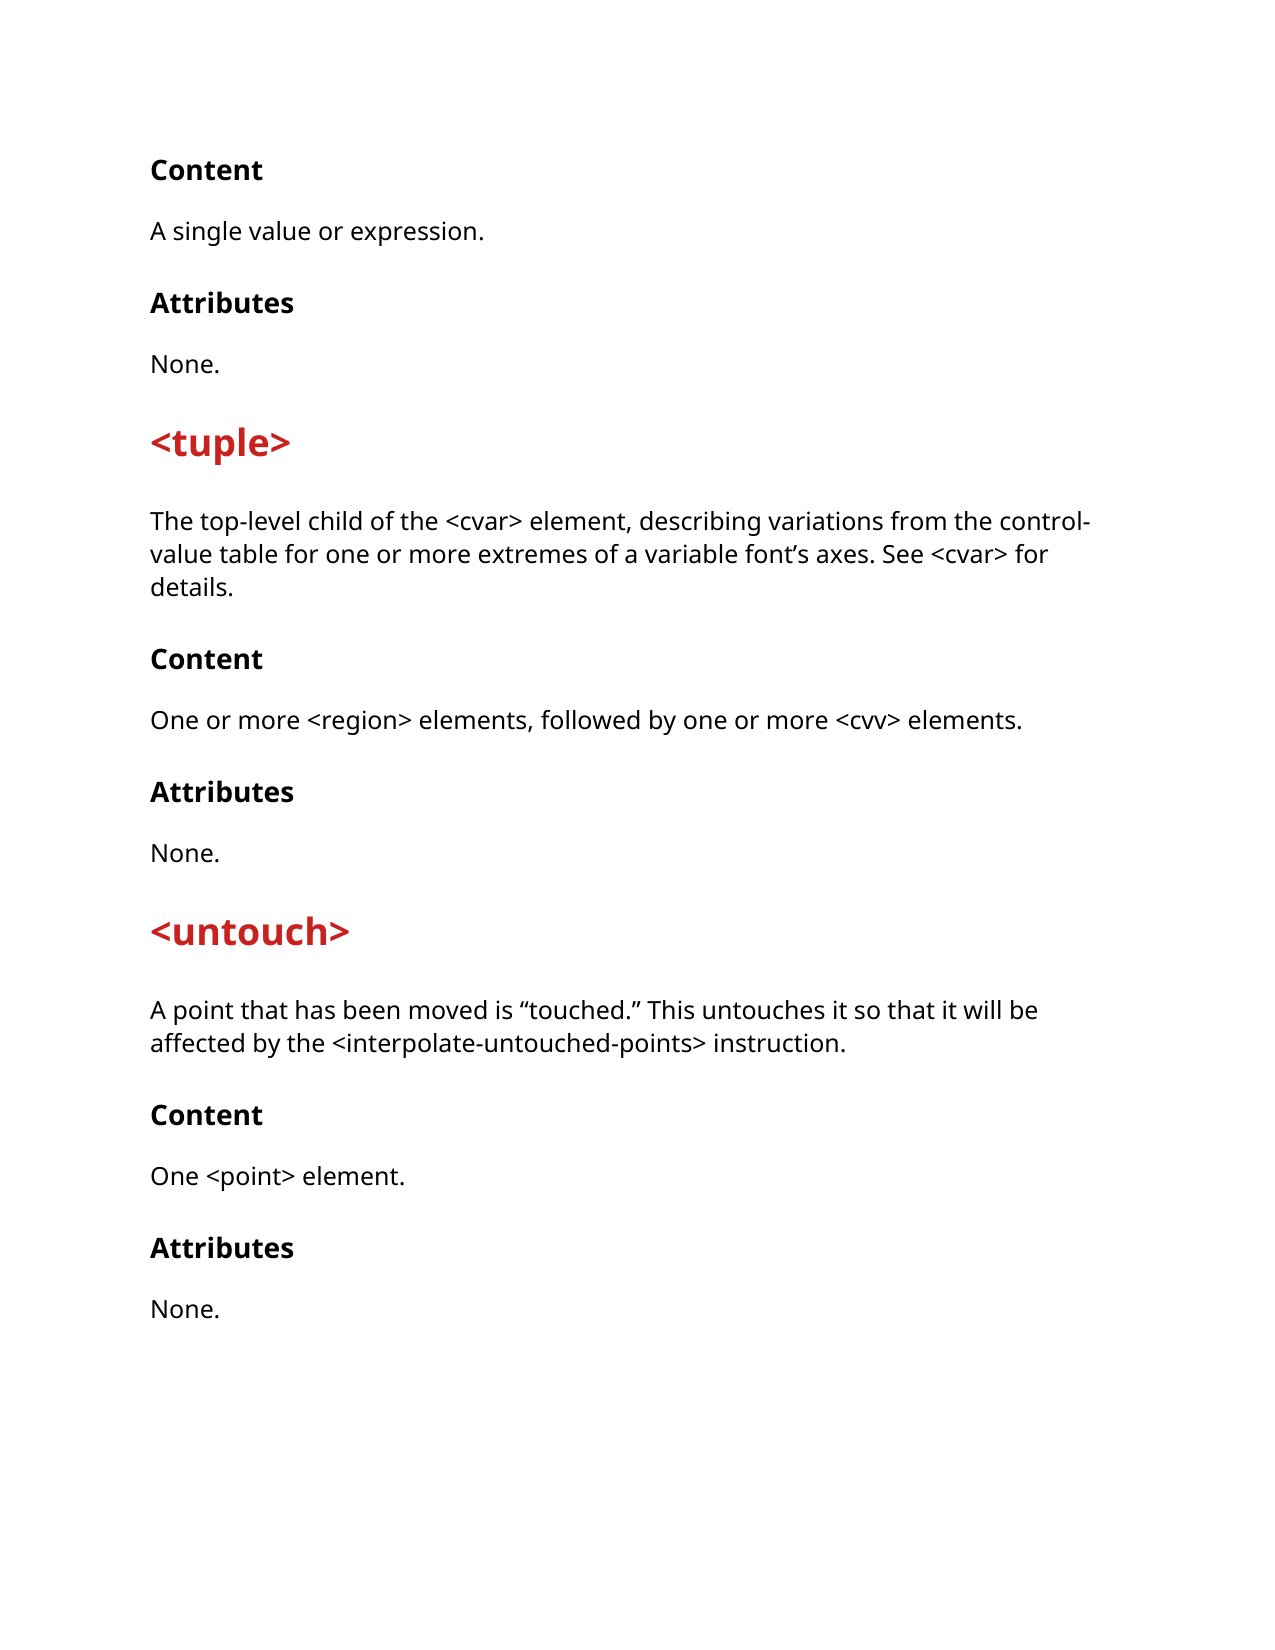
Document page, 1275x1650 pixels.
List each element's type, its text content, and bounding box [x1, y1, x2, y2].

subtitle Attributes [150, 1228, 1125, 1267]
text None. [150, 1292, 1125, 1325]
subtitle Content [150, 639, 1125, 678]
subtitle Attributes [150, 772, 1125, 811]
subtitle Content [150, 1096, 1125, 1134]
subtitle <untouch> [150, 906, 1125, 957]
text A point that has been moved is “touched.” This untouches it so that it will be affected by the <interpolate-untouched-points> instruction. [150, 993, 1125, 1059]
text One <point> element. [150, 1159, 1125, 1192]
text The top-level child of the <cvar> element, describing variations from the control-value table for one or more extremes of a variable font’s axes. See <cvar> for details. [150, 504, 1125, 603]
text A single value or expression. [150, 214, 1125, 247]
subtitle Content [150, 150, 1125, 188]
text None. [150, 347, 1125, 380]
text One or more <region> elements, followed by one or more <cvv> elements. [150, 703, 1125, 736]
subtitle Attributes [150, 283, 1125, 321]
subtitle <tuple> [150, 416, 1125, 467]
text None. [150, 836, 1125, 869]
